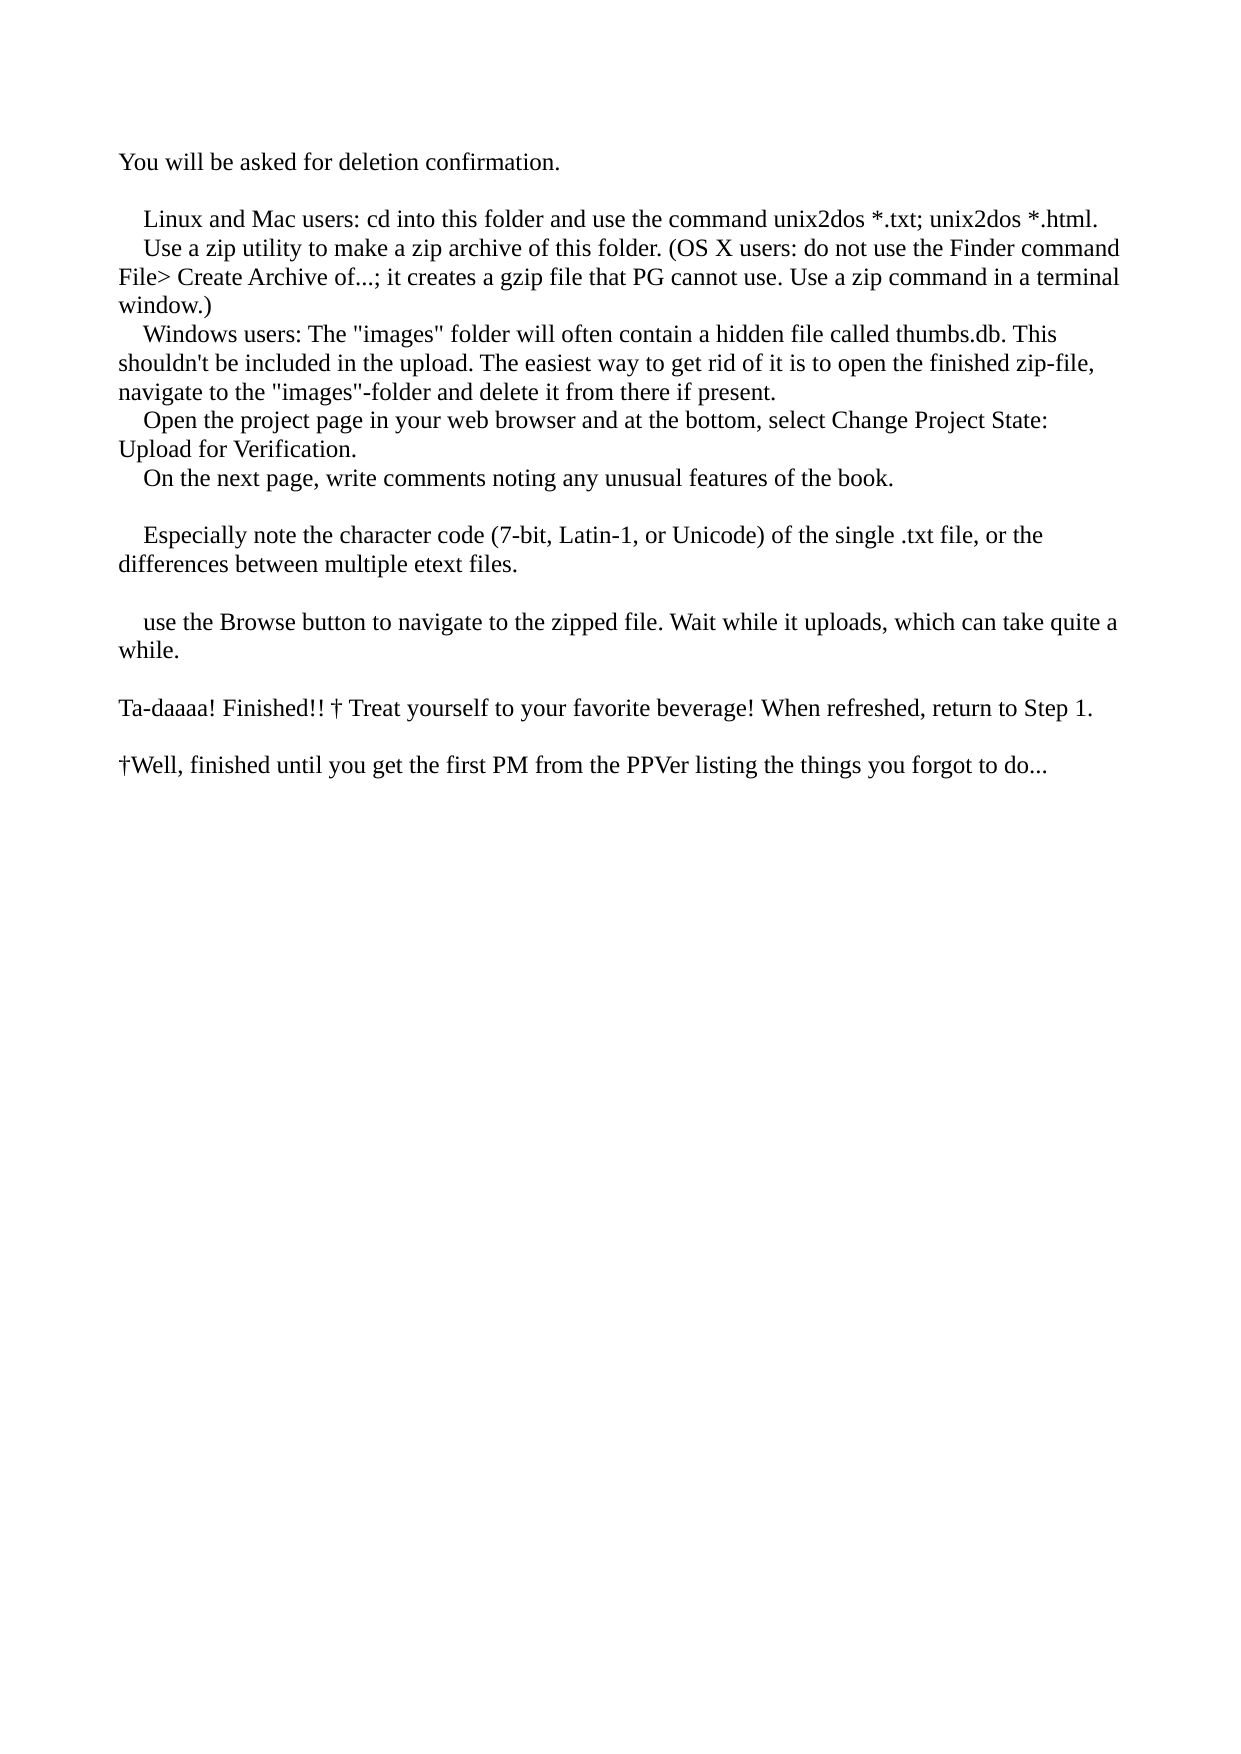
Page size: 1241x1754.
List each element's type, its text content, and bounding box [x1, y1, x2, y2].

text Ta-daaaa! Finished!! † Treat yourself to your favorite beverage! When refreshed, return to Step 1. [118, 693, 1122, 722]
text Especially note the character code (7-bit, Latin-1, or Unicode) of the single .txt file, or the differences between multiple etext files. [118, 521, 1122, 578]
text use the Browse button to navigate to the zipped file. Wait while it uploads, which can take quite a while. [118, 607, 1122, 664]
text On the next page, write comments noting any unusual features of the book. [118, 463, 1122, 492]
text You will be asked for deletion confirmation. [118, 147, 1122, 176]
text †Well, finished until you get the first PM from the PPVer listing the things you forgot to do... [118, 751, 1122, 779]
text Linux and Mac users: cd into this folder and use the command unix2dos *.txt; unix2dos *.html. [118, 204, 1122, 233]
text Windows users: The "images" folder will often contain a hidden file called thumbs.db. This shouldn't be included in the upload. The easiest way to get rid of it is to open the finished zip-file, navigate to the "images"-folder and delete it from there if present. [118, 319, 1122, 406]
text Open the project page in your web browser and at the bottom, select Change Project State: Upload for Verification. [118, 406, 1122, 463]
text Use a zip utility to make a zip archive of this folder. (OS X users: do not use the Finder command File> Create Archive of...; it creates a gzip file that PG cannot use. Use a zip command in a terminal window.) [118, 233, 1122, 319]
